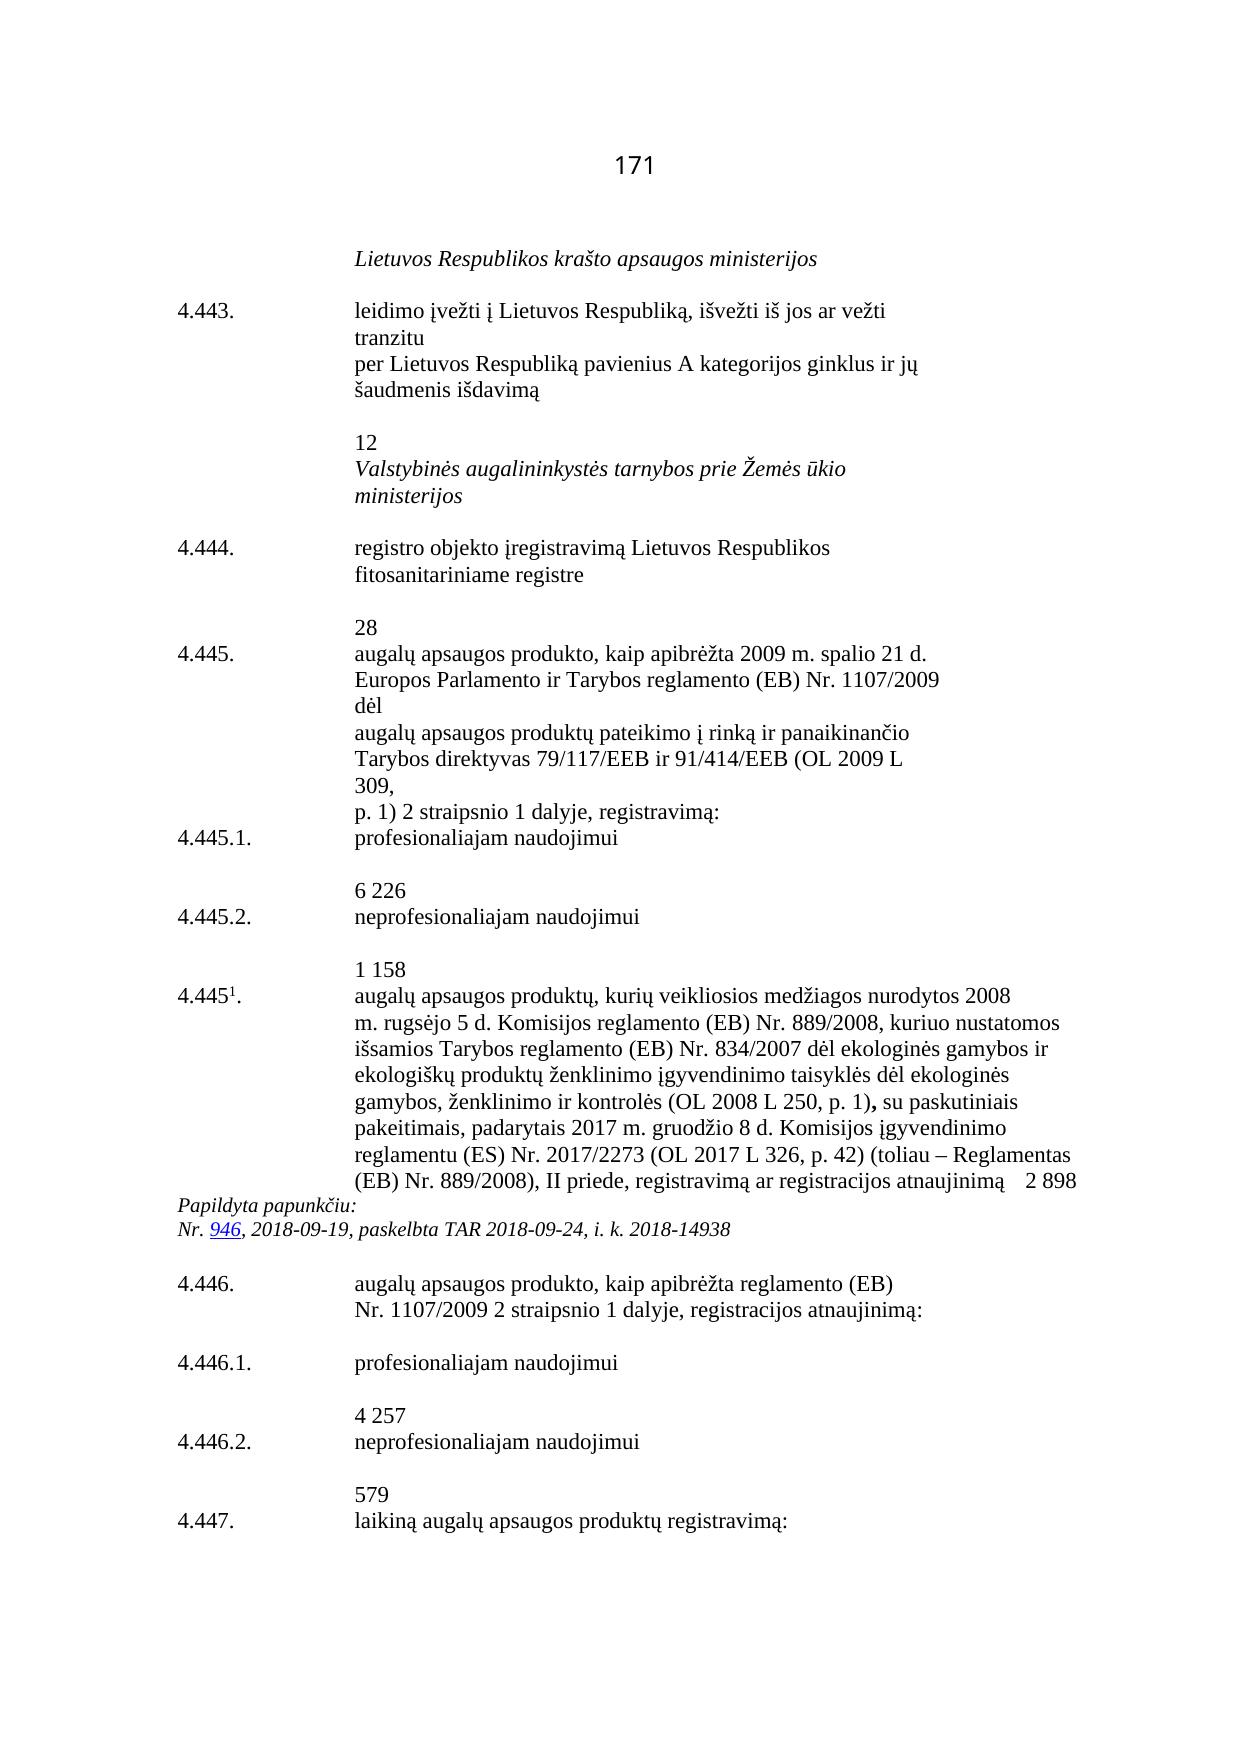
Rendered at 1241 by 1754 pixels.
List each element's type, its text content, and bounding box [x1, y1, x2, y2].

text fitosanitariniame registre 28 [354, 561, 945, 640]
text Tarybos direktyvas 79/117/EEB ir 91/414/EEB (OL 2009 L 309, [354, 745, 945, 798]
text 4.446.2. neprofesionaliajam naudojimui 579 [177, 1428, 945, 1507]
text 4.444. registro objekto įregistravimą Lietuvos Respublikos [177, 534, 945, 561]
text Lietuvos Respublikos krašto apsaugos ministerijos [354, 244, 945, 297]
text Papildyta papunkčiu: [177, 1193, 1093, 1217]
text per Lietuvos Respubliką pavienius A kategorijos ginklus ir jų [354, 350, 945, 376]
text 4.445.2. neprofesionaliajam naudojimui 1 158 [177, 903, 945, 982]
text 4.446. augalų apsaugos produkto, kaip apibrėžta reglamento (EB) [177, 1270, 945, 1297]
text Nr. 1107/2009 2 straipsnio 1 dalyje, registracijos atnaujinimą: [354, 1297, 945, 1349]
text 4.4451. augalų apsaugos produktų, kurių veikliosios medžiagos nurodytos 2008 m. rugsėjo 5 d. Komisijos reglamento (EB) Nr. 889/2008, kuriuo nustatomos išsamios Tarybos reglamento (EB) Nr. 834/2007 dėl ekologinės gamybos ir ekologiškų produktų ženklinimo įgyvendinimo taisyklės dėl ekologinės gamybos, ženklinimo ir kontrolės (OL 2008 L 250, p. 1), su paskutiniais pakeitimais, padarytais 2017 m. gruodžio 8 d. Komisijos įgyvendinimo reglamentu (ES) Nr. 2017/2273 (OL 2017 L 326, p. 42) (toliau – Reglamentas (EB) Nr. 889/2008), II priede, registravimą ar registracijos atnaujinimą 2 898 [177, 982, 1093, 1193]
text augalų apsaugos produktų pateikimo į rinką ir panaikinančio [354, 719, 945, 745]
text 4.443. leidimo įvežti į Lietuvos Respubliką, išvežti iš jos ar vežti tranzitu [177, 297, 945, 350]
text 4.446.1. profesionaliajam naudojimui 4 257 [177, 1349, 945, 1428]
text Europos Parlamento ir Tarybos reglamento (EB) Nr. 1107/2009 dėl [354, 666, 945, 719]
text 4.445. augalų apsaugos produkto, kaip apibrėžta 2009 m. spalio 21 d. [177, 640, 945, 666]
text Valstybinės augalininkystės tarnybos prie Žemės ūkio ministerijos [354, 455, 945, 534]
text p. 1) 2 straipsnio 1 dalyje, registravimą: [354, 798, 945, 824]
text šaudmenis išdavimą 12 [354, 376, 945, 455]
text 4.447. laikiną augalų apsaugos produktų registravimą: [177, 1507, 945, 1560]
text Nr. 946, 2018-09-19, paskelbta TAR 2018-09-24, i. k. 2018-14938 [177, 1217, 1093, 1241]
text 4.445.1. profesionaliajam naudojimui 6 226 [177, 824, 945, 903]
